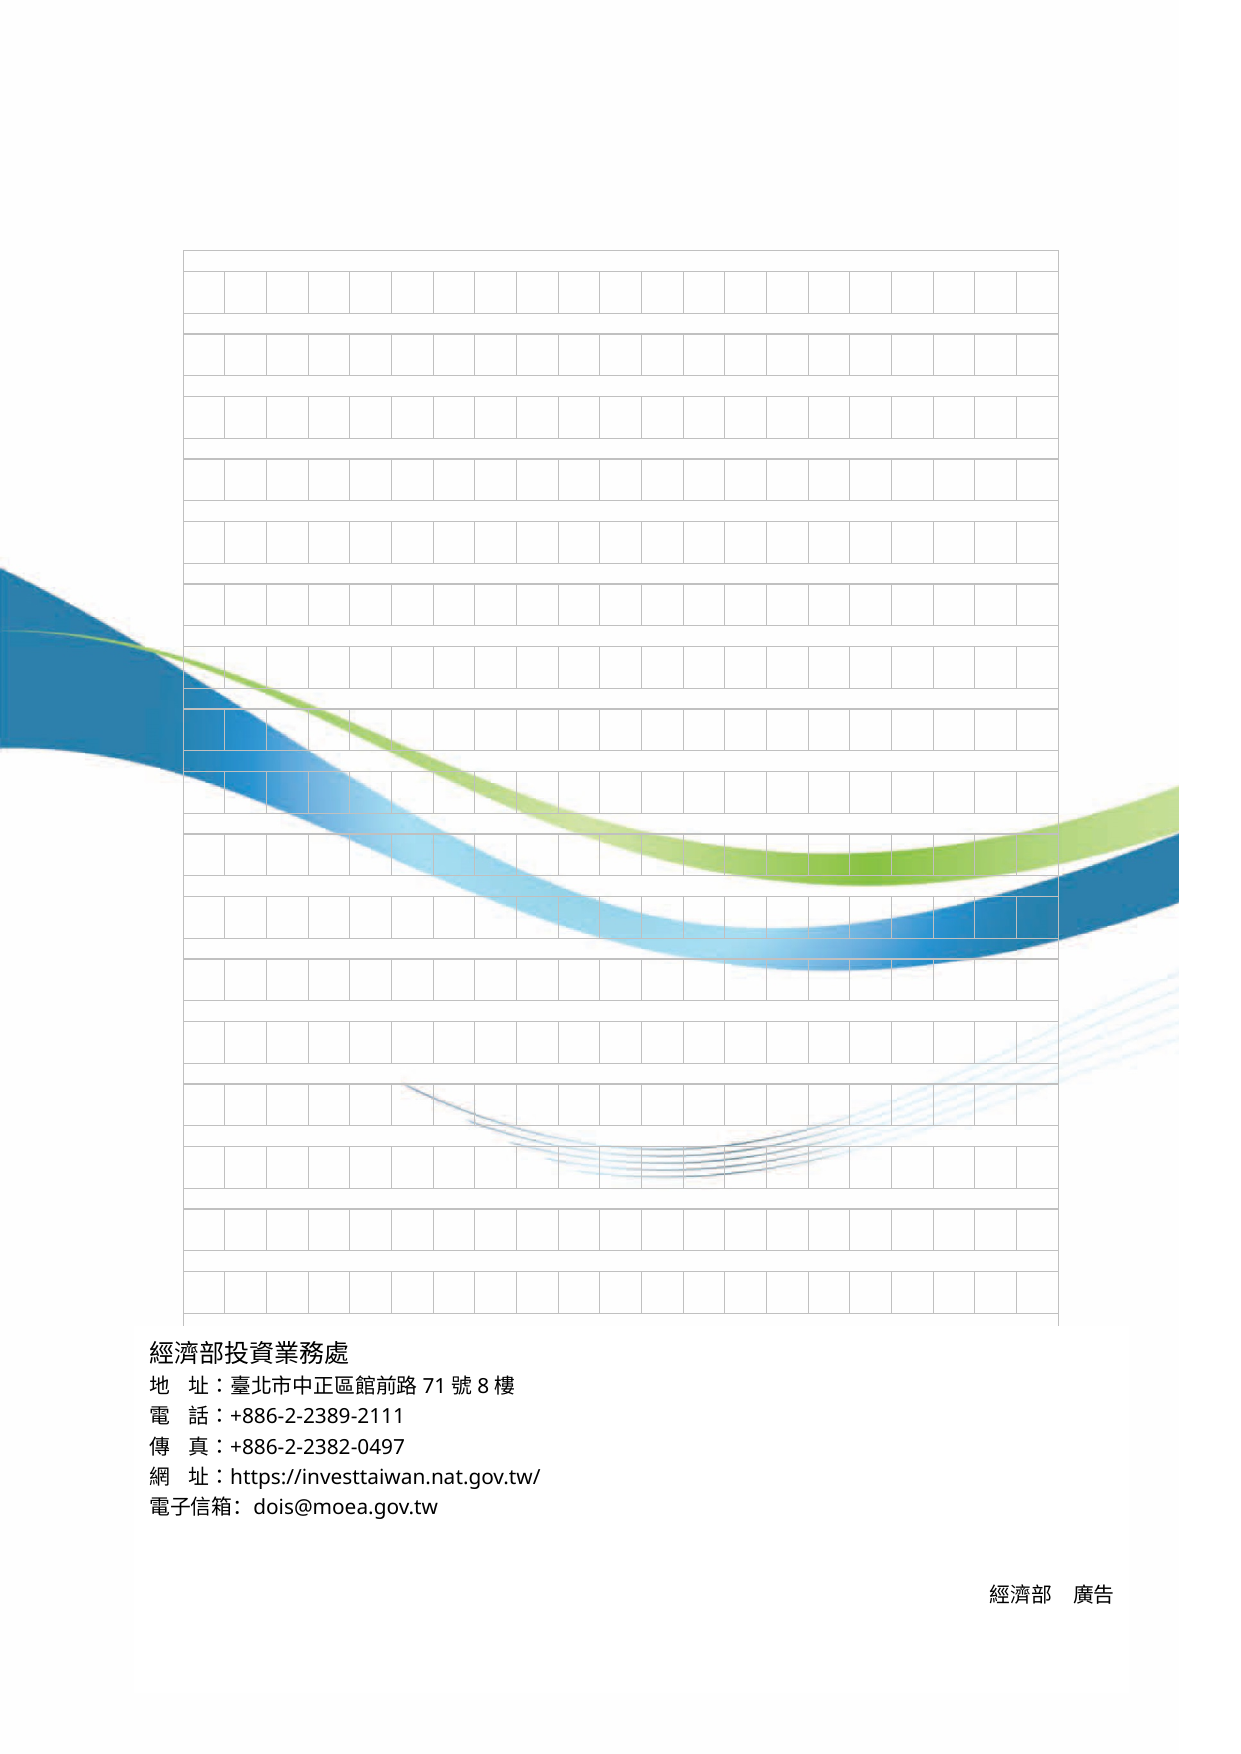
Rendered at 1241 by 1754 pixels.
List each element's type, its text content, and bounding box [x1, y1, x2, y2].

text 電子信箱：dois@moea.gov.tw [149, 1491, 1114, 1521]
picture [0, 0, 1179, 1754]
text 網 址：https://investtaiwan.nat.gov.tw/ [149, 1460, 1114, 1491]
text 經濟部投資業務處 [149, 1333, 1114, 1369]
text 經濟部 廣告 [149, 1578, 1114, 1608]
text 地 址：臺北市中正區館前路 71 號 8 樓 [149, 1369, 1114, 1400]
text 傳 真：+886-2-2382-0497 [149, 1430, 1114, 1460]
text 電 話：+886-2-2389-2111 [149, 1400, 1114, 1430]
